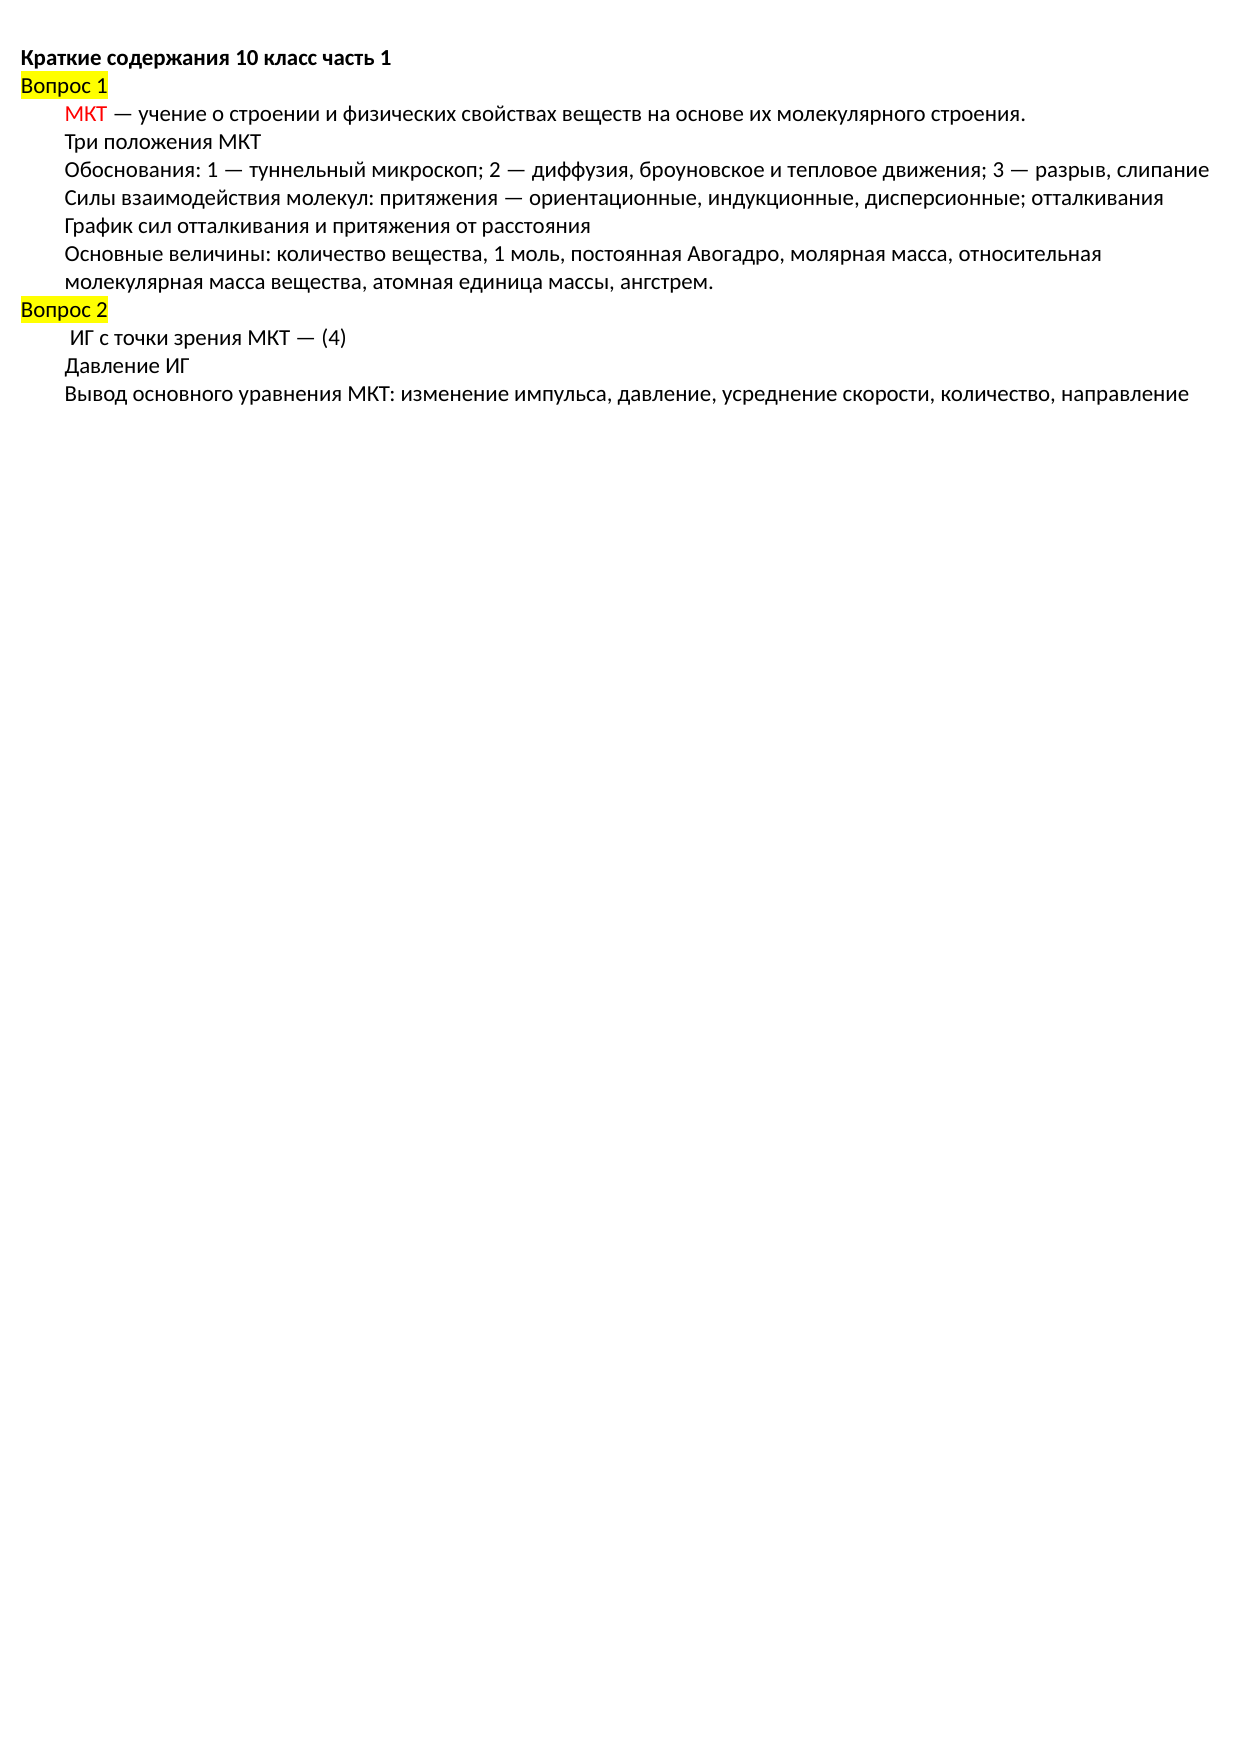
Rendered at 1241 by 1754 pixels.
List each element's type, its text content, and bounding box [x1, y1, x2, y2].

text Краткие содержания 10 класс часть 1 [21, 43, 1225, 71]
text Обоснования: 1 — туннельный микроскоп; 2 — диффузия, броуновское и тепловое движения; 3 — разрыв, слипание [64, 155, 1225, 183]
text Силы взаимодействия молекул: притяжения — ориентационные, индукционные, дисперсионные; отталкивания [64, 183, 1225, 211]
text Основные величины: количество вещества, 1 моль, постоянная Авогадро, молярная масса, относительная молекулярная масса вещества, атомная единица массы, ангстрем. [64, 239, 1225, 296]
text Три положения МКТ [64, 127, 1225, 155]
text Вопрос 2 [21, 296, 1225, 323]
text ИГ с точки зрения МКТ — (4) [64, 323, 1225, 352]
text Давление ИГ [64, 352, 1225, 379]
text МКТ — учение о строении и физических свойствах веществ на основе их молекулярного строения. [64, 99, 1225, 127]
text График сил отталкивания и притяжения от расстояния [64, 211, 1225, 239]
text Вывод основного уравнения МКТ: изменение импульса, давление, усреднение скорости, количество, направление [64, 379, 1225, 408]
text Вопрос 1 [21, 71, 1225, 99]
